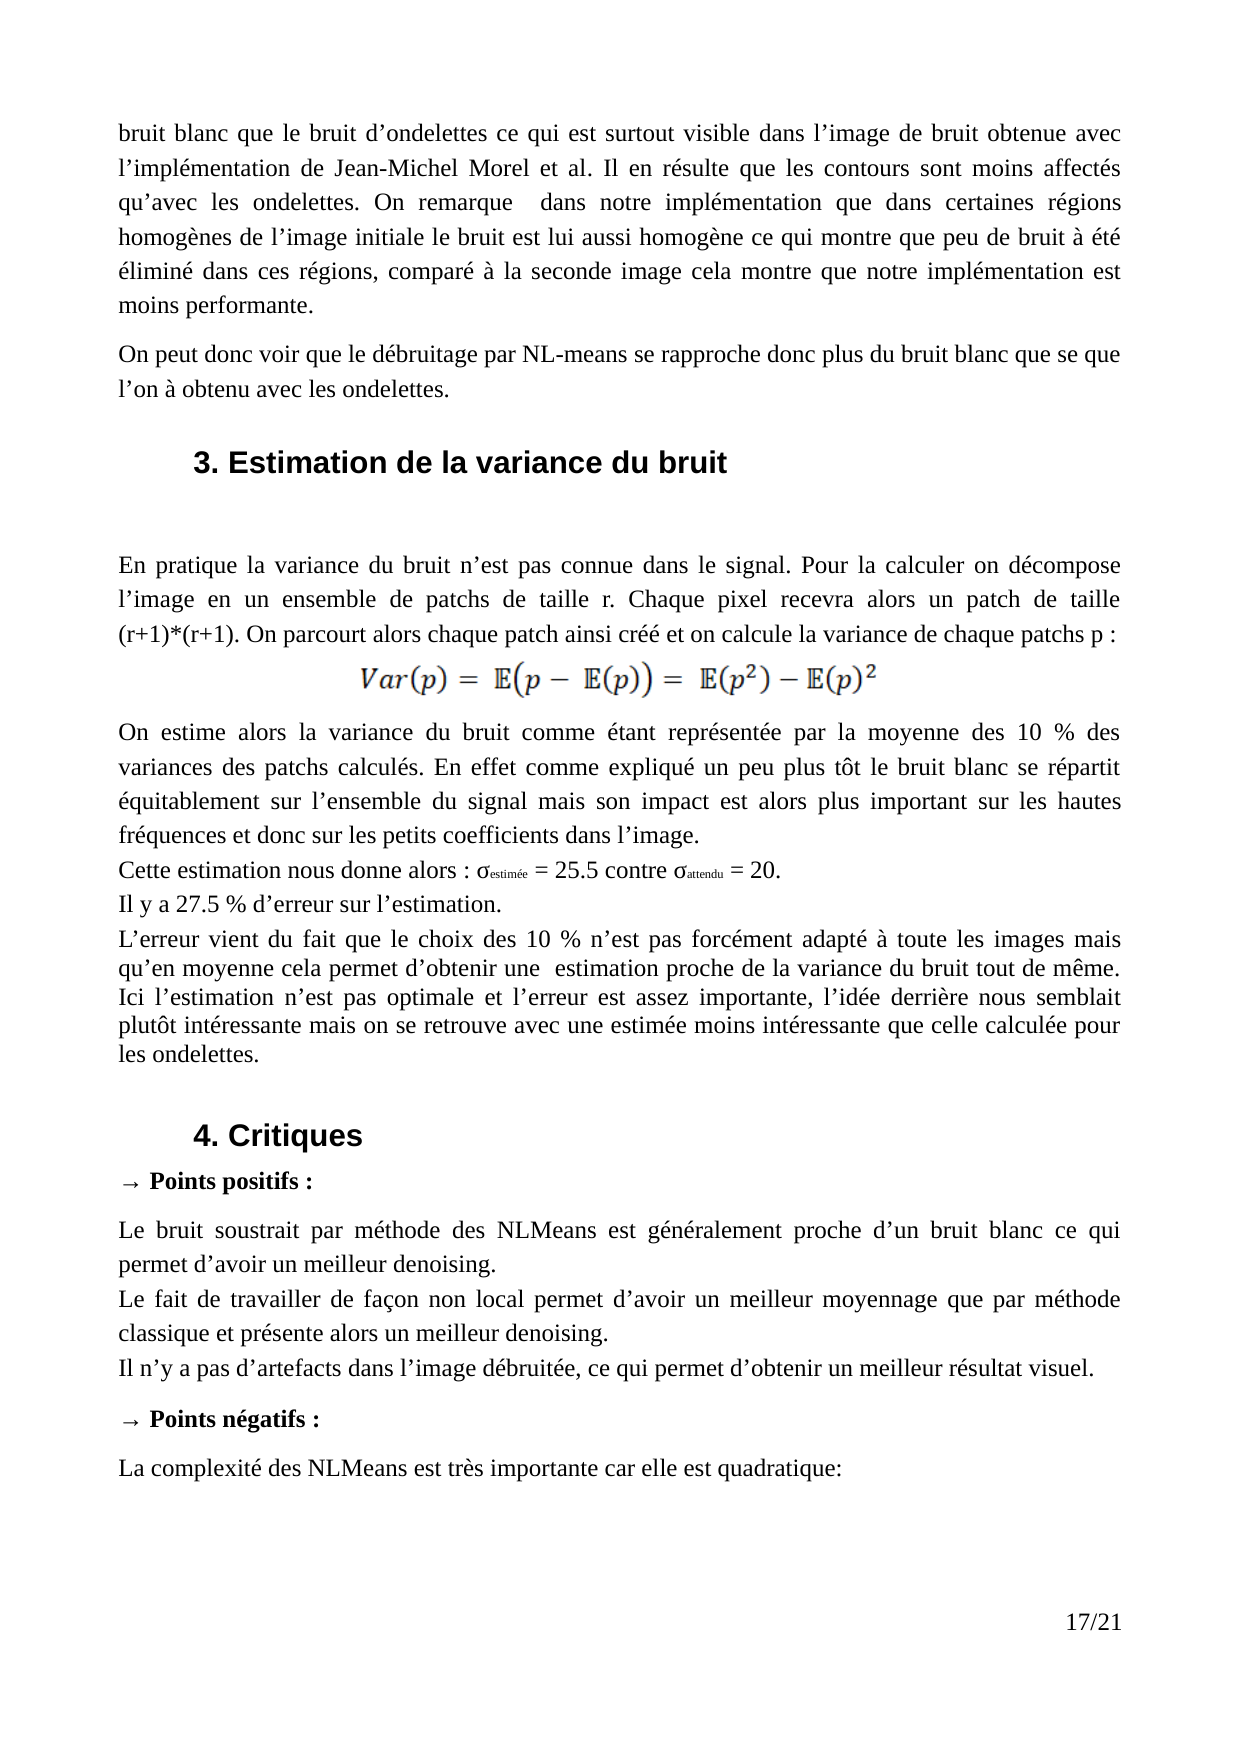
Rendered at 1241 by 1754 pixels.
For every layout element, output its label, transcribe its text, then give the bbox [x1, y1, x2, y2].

picture [352, 656, 889, 699]
text On peut donc voir que le débruitage par NL-means se rapproche donc plus du bruit blanc que se que l’on à obtenu avec les ondelettes. [118, 339, 1122, 403]
text → Points positifs : [118, 1166, 1122, 1194]
text Cette estimation nous donne alors : σestimée = 25.5 contre σattendu = 20. [118, 855, 1122, 884]
text La complexité des NLMeans est très importante car elle est quadratique: [118, 1453, 1122, 1482]
text On estime alors la variance du bruit comme étant représentée par la moyenne des 10 % des variances des patchs calculés. En effet comme expliqué un peu plus tôt le bruit blanc se répartit équitablement sur l’ensemble du signal mais son impact est alors plus important sur les hautes fréquences et donc sur les petits coefficients dans l’image. [118, 717, 1122, 849]
text Il y a 27.5 % d’erreur sur l’estimation. [118, 889, 1122, 918]
subtitle 4. Critiques [118, 1117, 1122, 1153]
text Il n’y a pas d’artefacts dans l’image débruitée, ce qui permet d’obtenir un meilleur résultat visuel. [118, 1353, 1122, 1382]
text Le fait de travailler de façon non local permet d’avoir un meilleur moyennage que par méthode classique et présente alors un meilleur denoising. [118, 1284, 1122, 1347]
text → Points négatifs : [118, 1404, 1122, 1433]
text bruit blanc que le bruit d’ondelettes ce qui est surtout visible dans l’image de bruit obtenue avec l’implémentation de Jean-Michel Morel et al. Il en résulte que les contours sont moins affectés qu’avec les ondelettes. On remarque dans notre implémentation que dans certaines régions homogènes de l’image initiale le bruit est lui aussi homogène ce qui montre que peu de bruit à été éliminé dans ces régions, comparé à la seconde image cela montre que notre implémentation est moins performante. [118, 118, 1122, 319]
subtitle 3. Estimation de la variance du bruit [118, 444, 1122, 480]
text L’erreur vient du fait que le choix des 10 % n’est pas forcément adapté à toute les images mais qu’en moyenne cela permet d’obtenir une estimation proche de la variance du bruit tout de même. Ici l’estimation n’est pas optimale et l’erreur est assez importante, l’idée derrière nous semblait plutôt intéressante mais on se retrouve avec une estimée moins intéressante que celle calculée pour les ondelettes. [118, 924, 1122, 1068]
text En pratique la variance du bruit n’est pas connue dans le signal. Pour la calculer on décompose l’image en un ensemble de patchs de taille r. Chaque pixel recevra alors un patch de taille (r+1)*(r+1). On parcourt alors chaque patch ainsi créé et on calcule la variance de chaque patchs p : [118, 550, 1122, 648]
text Le bruit soustrait par méthode des NLMeans est généralement proche d’un bruit blanc ce qui permet d’avoir un meilleur denoising. [118, 1215, 1122, 1278]
